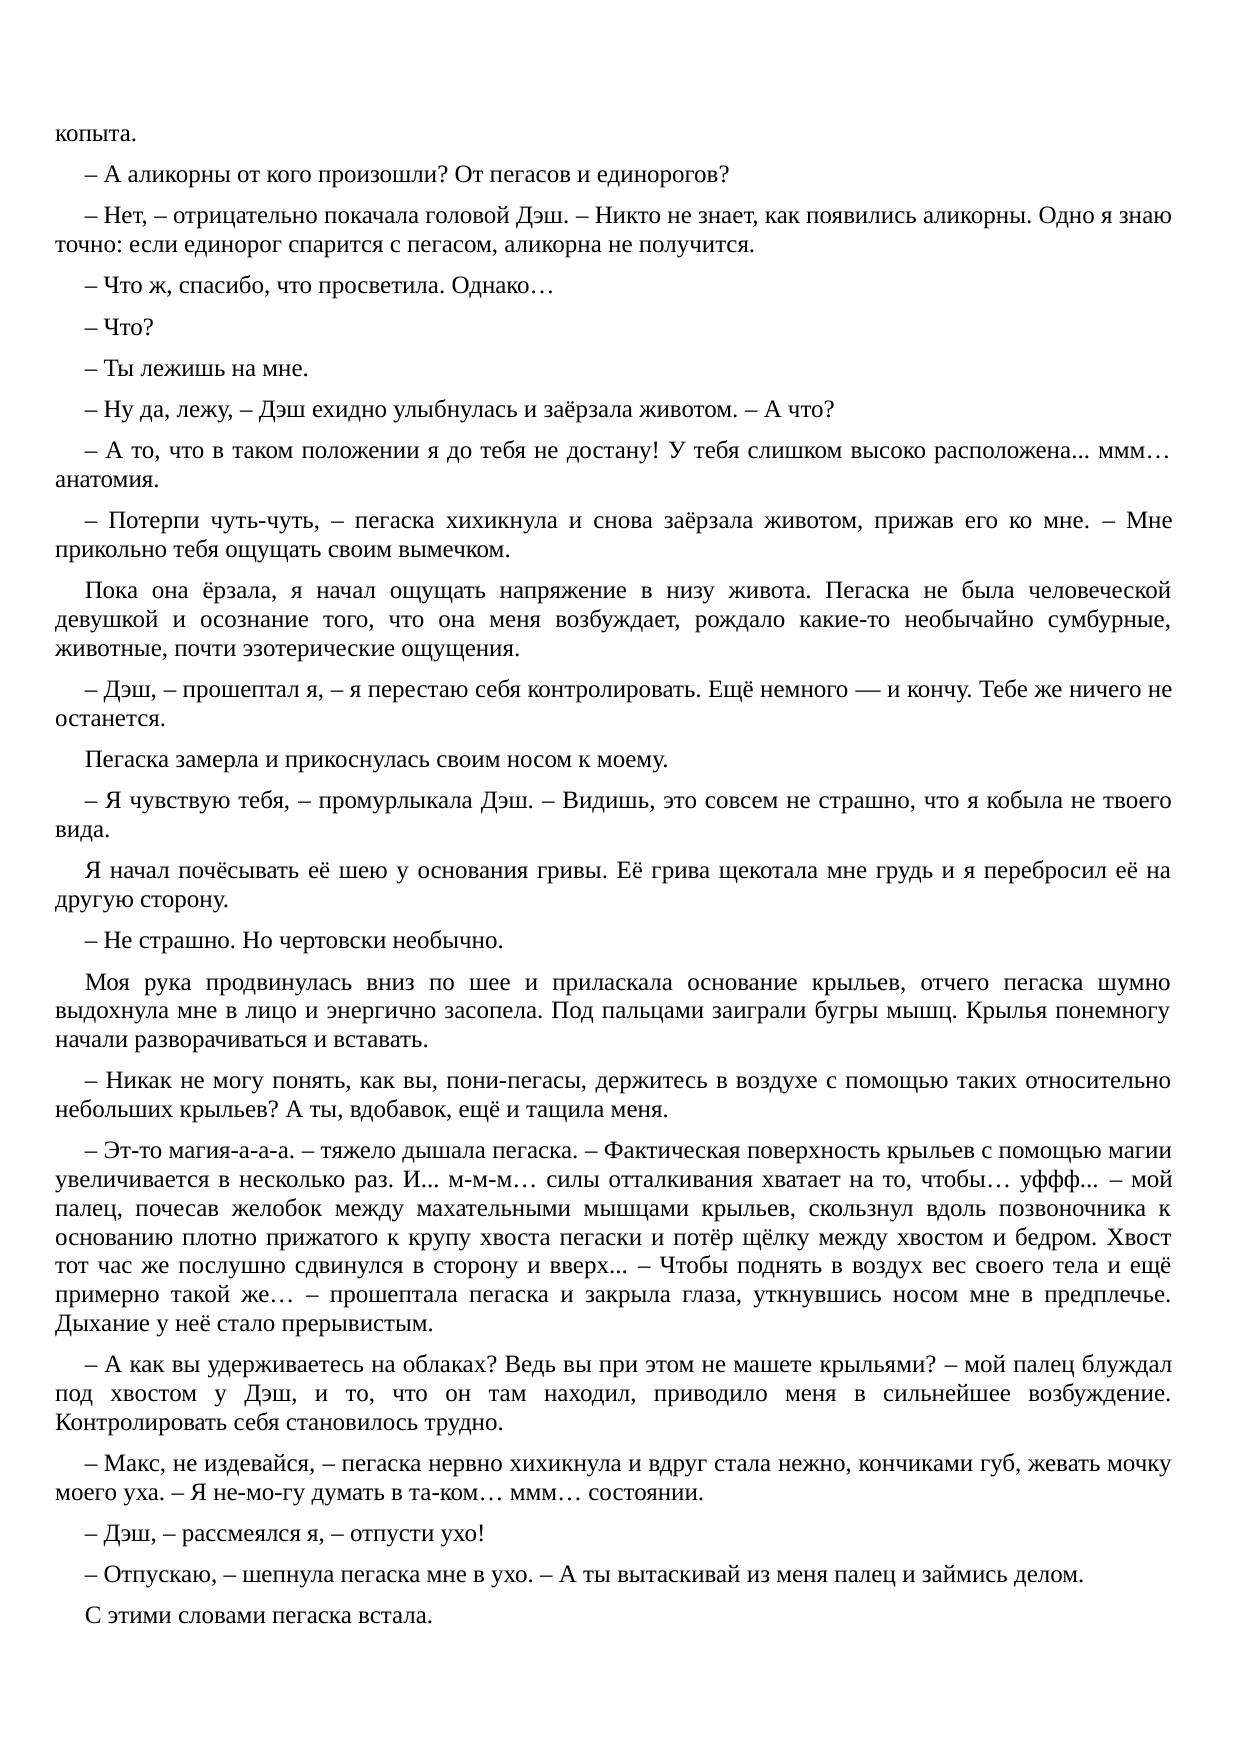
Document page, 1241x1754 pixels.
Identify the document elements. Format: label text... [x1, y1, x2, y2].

text – Я чувствую тебя, – промурлыкала Дэш. – Видишь, это совсем не страшно, что я кобыла не твоего вида. [55, 786, 1172, 843]
text – Дэш, – прошептал я, – я перестаю себя контролировать. Ещё немного — и кончу. Тебе же ничего не останется. [55, 674, 1172, 732]
text – Ты лежишь на мне. [55, 353, 1172, 382]
text – Макс, не издевайся, – пегаска нервно хихикнула и вдруг стала нежно, кончиками губ, жевать мочку моего уха. – Я не-мо-гу думать в та-ком… ммм… состоянии. [55, 1448, 1172, 1506]
text – Ну да, лежу, – Дэш ехидно улыбнулась и заёрзала животом. – А что? [55, 394, 1172, 423]
text – Нет, – отрицательно покачала головой Дэш. – Никто не знает, как появились аликорны. Одно я знаю точно: если единорог спарится с пегасом, аликорна не получится. [55, 201, 1172, 258]
text Пока она ёрзала, я начал ощущать напряжение в низу живота. Пегаска не была человеческой девушкой и осознание того, что она меня возбуждает, рождало какие-то необычайно сумбурные, животные, почти эзотерические ощущения. [55, 576, 1172, 662]
text Моя рука продвинулась вниз по шее и приласкала основание крыльев, отчего пегаска шумно выдохнула мне в лицо и энергично засопела. Под пальцами заиграли бугры мышц. Крылья понемногу начали разворачиваться и вставать. [55, 967, 1172, 1053]
text Пегаска замерла и прикоснулась своим носом к моему. [55, 744, 1172, 773]
text – Эт-то магия-а-а-а. – тяжело дышала пегаска. – Фактическая поверхность крыльев с помощью магии увеличивается в несколько раз. И... м-м-м… силы отталкивания хватает на то, чтобы… уффф... – мой палец, почесав желобок между махательными мышцами крыльев, скользнул вдоль позвоночника к основанию плотно прижатого к крупу хвоста пегаски и потёр щёлку между хвостом и бедром. Хвост тот час же послушно сдвинулся в сторону и вверх... – Чтобы поднять в воздух вес своего тела и ещё примерно такой же… – прошептала пегаска и закрыла глаза, уткнувшись носом мне в предплечье. Дыхание у неё стало прерывистым. [55, 1136, 1172, 1337]
text – Что? [55, 312, 1172, 341]
text – А аликорны от кого произошли? От пегасов и единорогов? [55, 159, 1172, 188]
text – Не страшно. Но чертовски необычно. [55, 926, 1172, 954]
text – Потерпи чуть-чуть, – пегаска хихикнула и снова заёрзала животом, прижав его ко мне. – Мне прикольно тебя ощущать своим вымечком. [55, 506, 1172, 563]
text – Никак не могу понять, как вы, пони-пегасы, держитесь в воздухе с помощью таких относительно небольших крыльев? А ты, вдобавок, ещё и тащила меня. [55, 1066, 1172, 1123]
text – А как вы удерживаетесь на облаках? Ведь вы при этом не машете крыльями? – мой палец блуждал под хвостом у Дэш, и то, что он там находил, приводило меня в сильнейшее возбуждение. Контролировать себя становилось трудно. [55, 1349, 1172, 1436]
text Я начал почёсывать её шею у основания гривы. Её грива щекотала мне грудь и я перебросил её на другую сторону. [55, 856, 1172, 913]
text – А то, что в таком положении я до тебя не достану! У тебя слишком высоко расположена... ммм… анатомия. [55, 436, 1172, 493]
text С этими словами пегаска встала. [55, 1601, 1172, 1629]
text – Отпускаю, – шепнула пегаска мне в ухо. – А ты вытаскивай из меня палец и займись делом. [55, 1559, 1172, 1588]
text – Что ж, спасибо, что просветила. Однако… [55, 271, 1172, 299]
text – Дэш, – рассмеялся я, – отпусти ухо! [55, 1518, 1172, 1547]
text копыта. [55, 118, 1172, 147]
